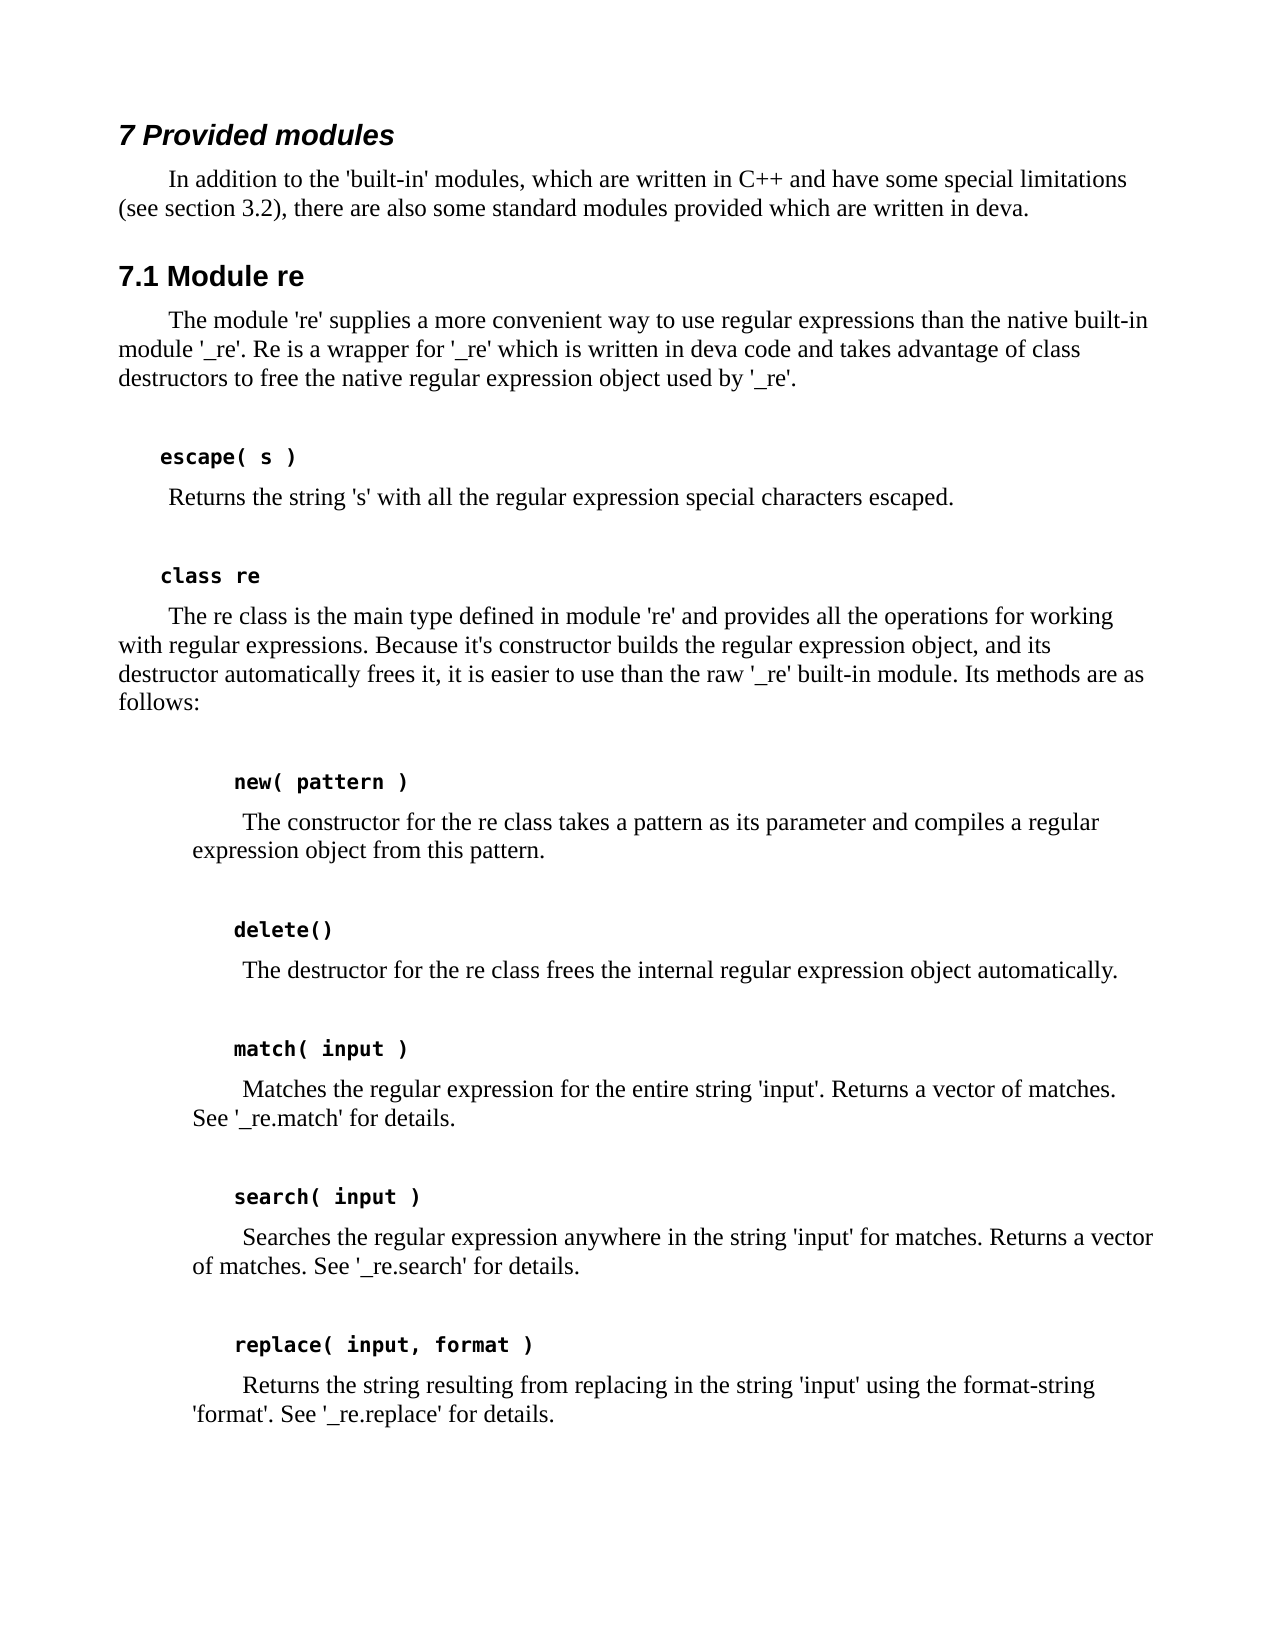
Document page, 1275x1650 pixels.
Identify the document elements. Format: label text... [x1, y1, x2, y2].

text new( pattern ) [192, 770, 1157, 794]
text Matches the regular expression for the entire string 'input'. Returns a vector of matches. See '_re.match' for details. [192, 1074, 1157, 1132]
subtitle 7 Provided modules [118, 118, 1157, 152]
text replace( input, format ) [192, 1333, 1157, 1358]
text Returns the string resulting from replacing in the string 'input' using the format-string 'format'. See '_re.replace' for details. [192, 1370, 1157, 1428]
text The module 're' supplies a more convenient way to use regular expressions than the native built-in module '_re'. Re is a wrapper for '_re' which is written in deva code and takes advantage of class destructors to free the native regular expression object used by '_re'. [118, 305, 1157, 391]
text search( input ) [192, 1185, 1157, 1209]
text The re class is the main type defined in module 're' and provides all the operations for working with regular expressions. Because it's constructor builds the regular expression object, and its destructor automatically frees it, it is easier to use than the raw '_re' built-in module. Its methods are as follows: [118, 601, 1157, 716]
text Returns the string 's' with all the regular expression special characters escaped. [118, 482, 1157, 511]
text The constructor for the re class takes a pattern as its parameter and compiles a regular expression object from this pattern. [192, 807, 1157, 864]
text escape( s ) [118, 445, 1157, 469]
text match( input ) [192, 1037, 1157, 1062]
text class re [118, 564, 1157, 589]
text The destructor for the re class frees the internal regular expression object automatically. [192, 955, 1157, 983]
text In addition to the 'built-in' modules, which are written in C++ and have some special limitations (see section 3.2), there are also some standard modules provided which are written in deva. [118, 164, 1157, 222]
text delete() [192, 918, 1157, 942]
subtitle 7.1 Module re [118, 259, 1157, 293]
text Searches the regular expression anywhere in the string 'input' for matches. Returns a vector of matches. See '_re.search' for details. [192, 1222, 1157, 1279]
